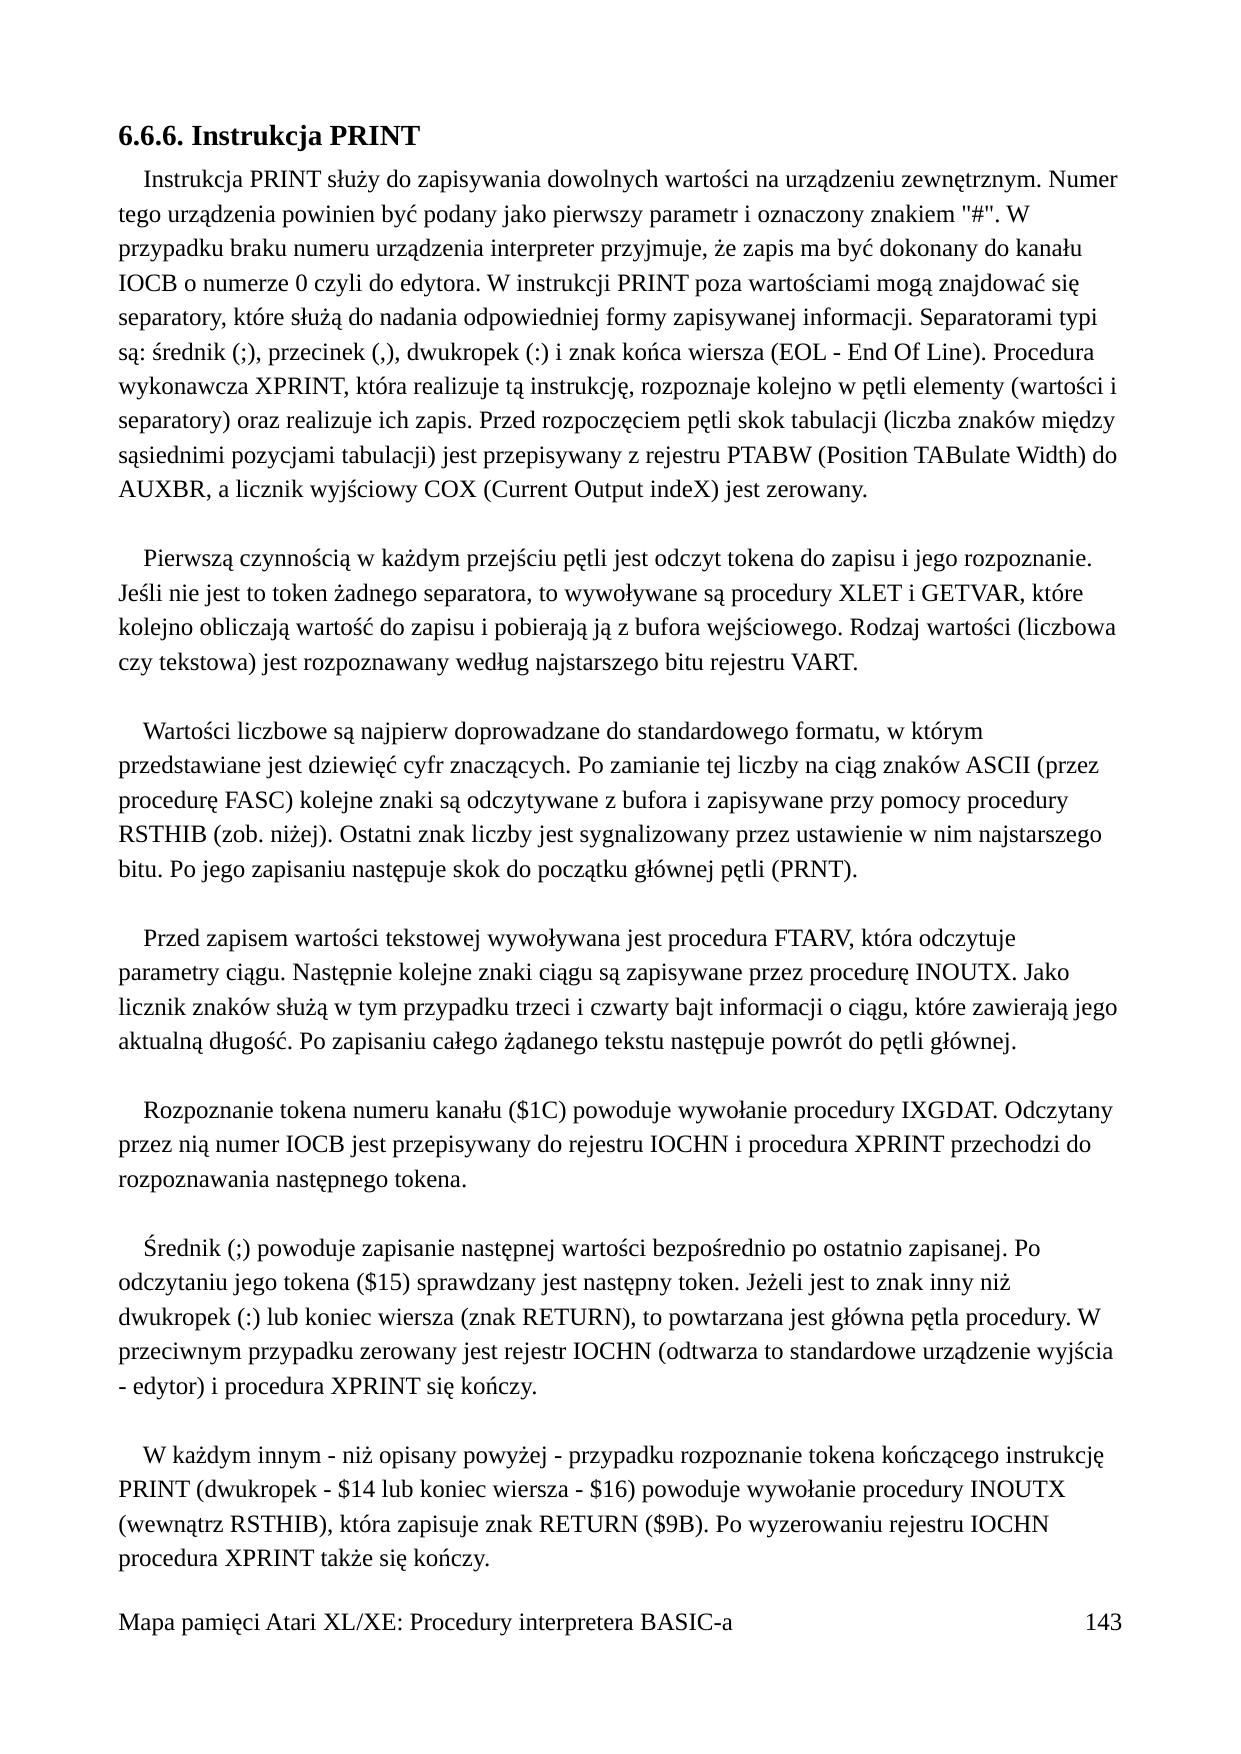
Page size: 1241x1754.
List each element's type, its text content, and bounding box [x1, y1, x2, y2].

text Instrukcja PRINT służy do zapisywania dowolnych wartości na urządzeniu zewnętrznym. Numer tego urządzenia powinien być podany jako pierwszy parametr i oznaczony znakiem "#". W przypadku braku numeru urządzenia interpreter przyjmuje, że zapis ma być dokonany do kanału IOCB o numerze 0 czyli do edytora. W instrukcji PRINT poza wartościami mogą znajdować się separatory, które służą do nadania odpowiedniej formy zapisywanej informacji. Separatorami typi są: średnik (;), przecinek (,), dwukropek (:) i znak końca wiersza (EOL - End Of Line). Procedura wykonawcza XPRINT, która realizuje tą instrukcję, rozpoznaje kolejno w pętli elementy (wartości i separatory) oraz realizuje ich zapis. Przed rozpoczęciem pętli skok tabulacji (liczba znaków między sąsiednimi pozycjami tabulacji) jest przepisywany z rejestru PTABW (Position TABulate Width) do AUXBR, a licznik wyjściowy COX (Current Output indeX) jest zerowany. Pierwszą czynnością w każdym przejściu pętli jest odczyt tokena do zapisu i jego rozpoznanie. Jeśli nie jest to token żadnego separatora, to wywoływane są procedury XLET i GETVAR, które kolejno obliczają wartość do zapisu i pobierają ją z bufora wejściowego. Rodzaj wartości (liczbowa czy tekstowa) jest rozpoznawany według najstarszego bitu rejestru VART. Wartości liczbowe są najpierw doprowadzane do standardowego formatu, w którym przedstawiane jest dziewięć cyfr znaczących. Po zamianie tej liczby na ciąg znaków ASCII (przez procedurę FASC) kolejne znaki są odczytywane z bufora i zapisywane przy pomocy procedury RSTHIB (zob. niżej). Ostatni znak liczby jest sygnalizowany przez ustawienie w nim najstarszego bitu. Po jego zapisaniu następuje skok do początku głównej pętli (PRNT). Przed zapisem wartości tekstowej wywoływana jest procedura FTARV, która odczytuje parametry ciągu. Następnie kolejne znaki ciągu są zapisywane przez procedurę INOUTX. Jako licznik znaków służą w tym przypadku trzeci i czwarty bajt informacji o ciągu, które zawierają jego aktualną długość. Po zapisaniu całego żądanego tekstu następuje powrót do pętli głównej. Rozpoznanie tokena numeru kanału ($1C) powoduje wywołanie procedury IXGDAT. Odczytany przez nią numer IOCB jest przepisywany do rejestru IOCHN i procedura XPRINT przechodzi do rozpoznawania następnego tokena. Średnik (;) powoduje zapisanie następnej wartości bezpośrednio po ostatnio zapisanej. Po odczytaniu jego tokena ($15) sprawdzany jest następny token. Jeżeli jest to znak inny niż dwukropek (:) lub koniec wiersza (znak RETURN), to powtarzana jest główna pętla procedury. W przeciwnym przypadku zerowany jest rejestr IOCHN (odtwarza to standardowe urządzenie wyjścia - edytor) i procedura XPRINT się kończy. W każdym innym - niż opisany powyżej - przypadku rozpoznanie tokena kończącego instrukcję PRINT (dwukropek - $14 lub koniec wiersza - $16) powoduje wywołanie procedury INOUTX (wewnątrz RSTHIB), która zapisuje znak RETURN ($9B). Po wyzerowaniu rejestru IOCHN procedura XPRINT także się kończy. [118, 164, 1122, 1572]
subtitle 6.6.6. Instrukcja PRINT [118, 118, 1122, 152]
